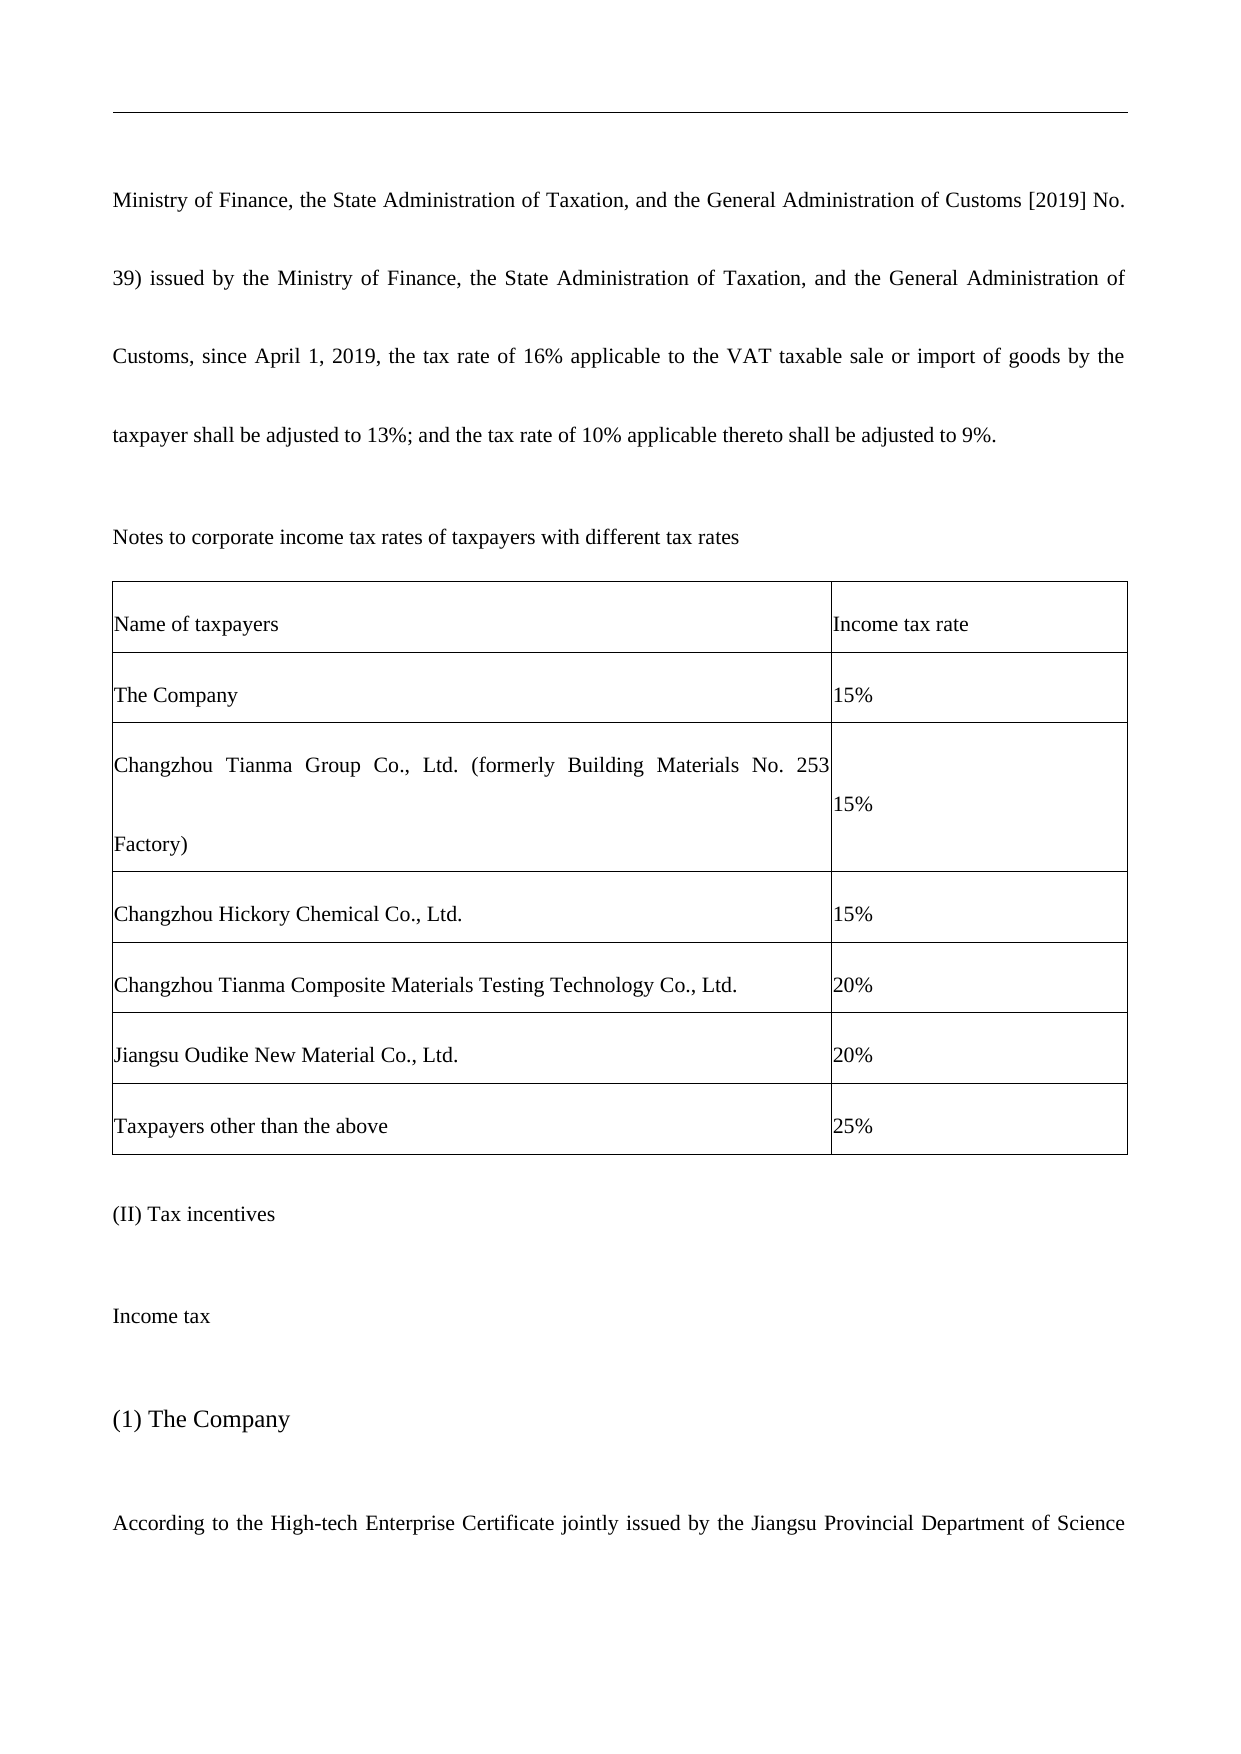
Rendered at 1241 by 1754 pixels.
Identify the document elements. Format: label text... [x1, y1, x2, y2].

table_cell 20% [832, 1013, 1127, 1083]
table_cell Jiangsu Oudike New Material Co., Ltd. [113, 1013, 831, 1083]
table_cell 15% [832, 653, 1127, 722]
table_header Name of taxpayers [113, 582, 831, 652]
text (II) Tax incentives [112, 1172, 1128, 1234]
table_cell 15% [832, 723, 1127, 871]
table_cell 25% [832, 1084, 1127, 1153]
text Notes to corporate income tax rates of taxpayers with different tax rates [112, 495, 1128, 558]
text According to the High-tech Enterprise Certificate jointly issued by the Jiangsu Provincial Department of Science [112, 1481, 1128, 1543]
table_cell The Company [113, 653, 831, 722]
text Income tax [112, 1274, 1128, 1337]
text (1) The Company [112, 1377, 1128, 1439]
table_cell Taxpayers other than the above [113, 1084, 831, 1153]
table_header Income tax rate [832, 582, 1127, 652]
table_cell Changzhou Tianma Composite Materials Testing Technology Co., Ltd. [113, 943, 831, 1012]
table_cell Changzhou Tianma Group Co., Ltd. (formerly Building Materials No. 253 Factory) [113, 723, 831, 871]
table_cell 20% [832, 943, 1127, 1012]
text Ministry of Finance, the State Administration of Taxation, and the General Administration of Customs [2019] No. 39) issued by the Ministry of Finance, the State Administration of Taxation, and the General Administration of Customs, since April 1, 2019, the tax rate of 16% applicable to the VAT taxable sale or import of goods by the taxpayer shall be adjusted to 13%; and the tax rate of 10% applicable thereto shall be adjusted to 9%. [112, 158, 1128, 455]
table_cell 15% [832, 872, 1127, 942]
table_cell Changzhou Hickory Chemical Co., Ltd. [113, 872, 831, 942]
